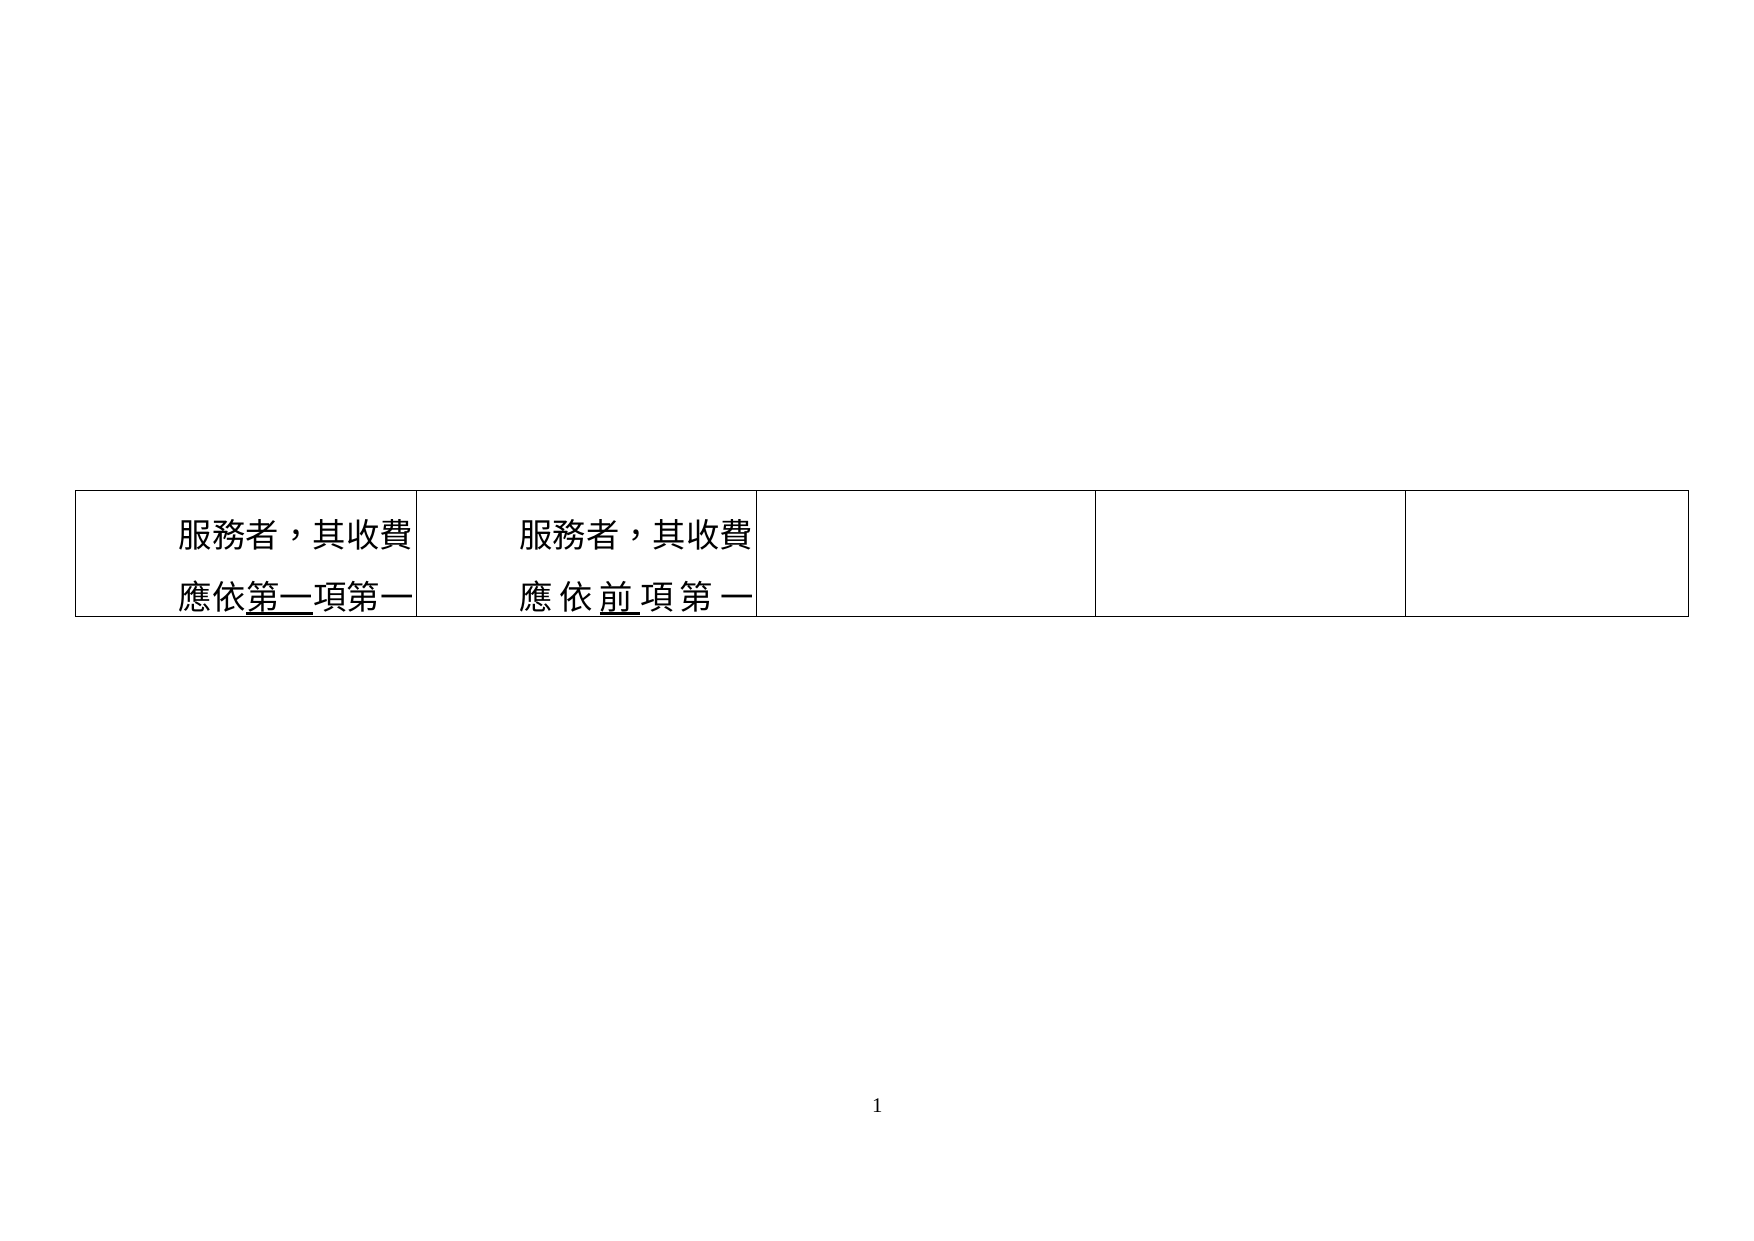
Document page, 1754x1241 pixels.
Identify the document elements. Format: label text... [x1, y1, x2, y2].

table_cell [757, 491, 1095, 616]
table_cell 服務者，其收費應依第一項第一 [76, 491, 416, 616]
table_cell [1096, 491, 1405, 616]
table_cell 服務者，其收費應依前項第一 [417, 491, 756, 616]
table_cell [1406, 491, 1688, 616]
